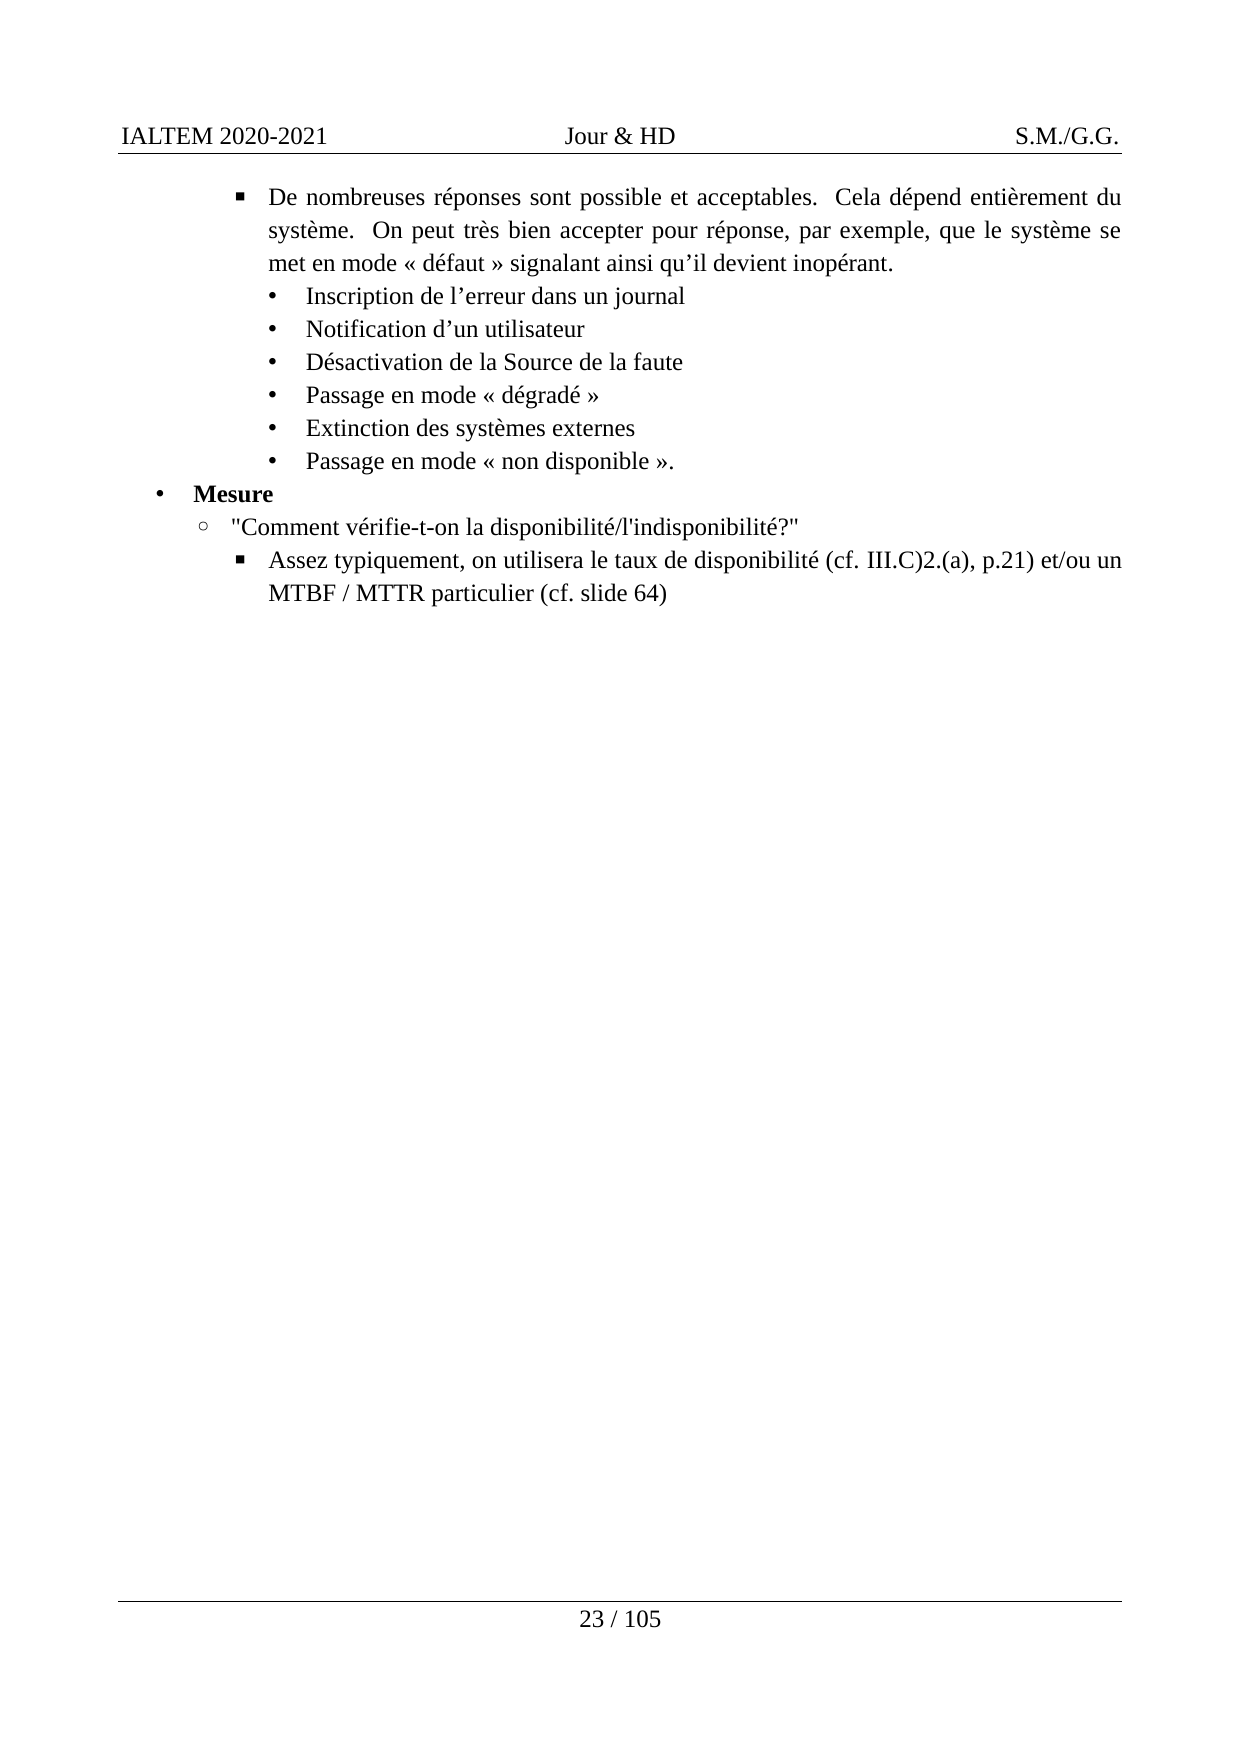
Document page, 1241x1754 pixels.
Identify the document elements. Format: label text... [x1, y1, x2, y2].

list De nombreuses réponses sont possible et acceptables. Cela dépend entièrement du système. On peut très bien accepter pour réponse, par exemple, que le système se met en mode « défaut » signalant ainsi qu’il devient inopérant. [231, 182, 1122, 277]
list "Comment vérifie-t-on la disponibilité/l'indisponibilité?" [193, 512, 1122, 541]
list Passage en mode « non disponible ». [268, 446, 1122, 475]
list Passage en mode « dégradé » [268, 380, 1122, 409]
list Extinction des systèmes externes [268, 413, 1122, 442]
list Mesure [156, 479, 1122, 508]
list Notification d’un utilisateur [268, 314, 1122, 343]
list Désactivation de la Source de la faute [268, 347, 1122, 376]
list Assez typiquement, on utilisera le taux de disponibilité (cf. III.C)2(a), p.21) et/ou un MTBF / MTTR particulier (cf. slide 64) [231, 546, 1122, 607]
list Inscription de l’erreur dans un journal [268, 281, 1122, 310]
